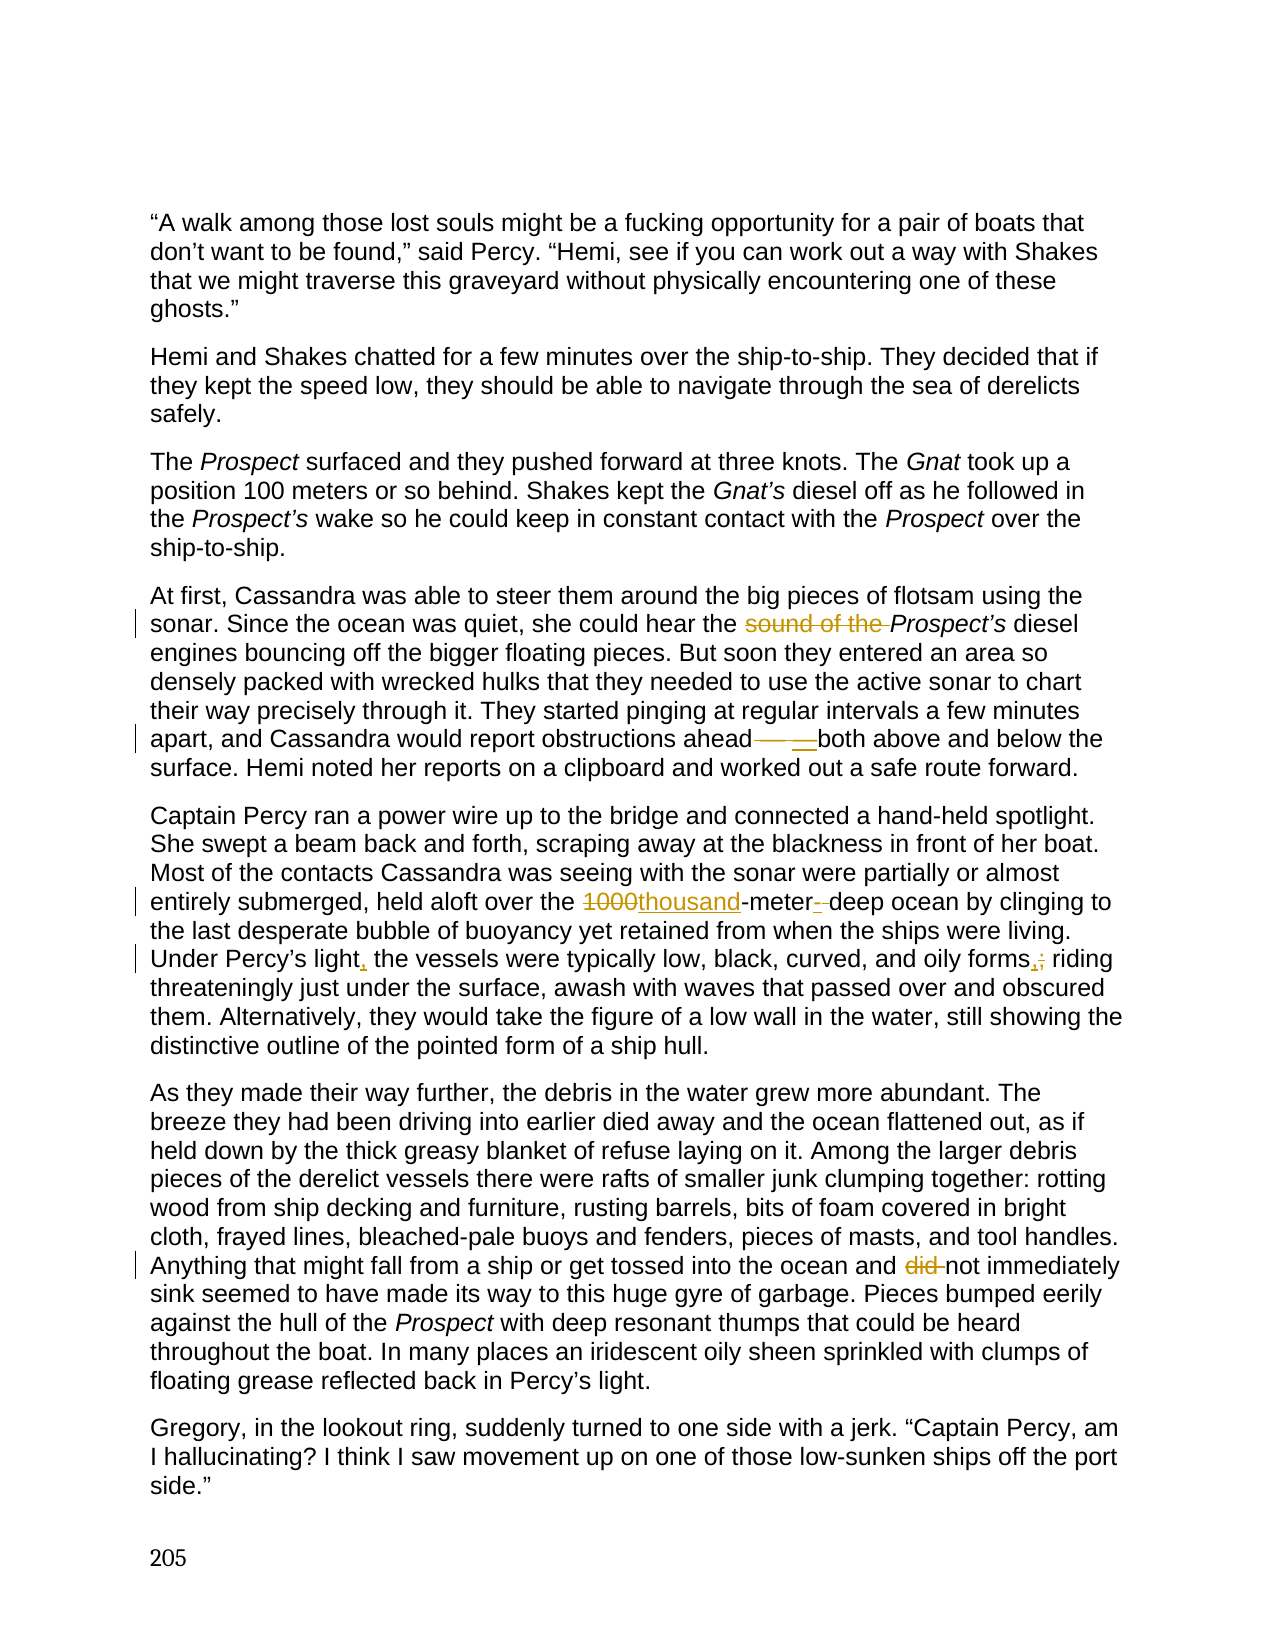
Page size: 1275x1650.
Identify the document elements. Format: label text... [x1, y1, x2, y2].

text Captain Percy ran a power wire up to the bridge and connected a hand-held spotlight. She swept a beam back and forth, scraping away at the blackness in front of her boat. Most of the contacts Cassandra was seeing with the sonar were partially or almost entirely submerged, held aloft over the thousand-meter-deep ocean by clinging to the last desperate bubble of buoyancy yet retained from when the ships were living. Under Percy’s light, the vessels were typically low, black, curved, and oily forms, riding threateningly just under the surface, awash with waves that passed over and obscured them. Alternatively, they would take the figure of a low wall in the water, still showing the distinctive outline of the pointed form of a ship hull. [150, 801, 1125, 1059]
text At first, Cassandra was able to steer them around the big pieces of flotsam using the sonar. Since the ocean was quiet, she could hear the Prospect’s diesel engines bouncing off the bigger floating pieces. But soon they entered an area so densely packed with wrecked hulks that they needed to use the active sonar to chart their way precisely through it. They started pinging at regular intervals a few minutes apart, and Cassandra would report obstructions ahead—both above and below the surface. Hemi noted her reports on a clipboard and worked out a safe route forward. [150, 581, 1125, 782]
text As they made their way further, the debris in the water grew more abundant. The breeze they had been driving into earlier died away and the ocean flattened out, as if held down by the thick greasy blanket of refuse laying on it. Among the larger debris pieces of the derelict vessels there were rafts of smaller junk clumping together: rotting wood from ship decking and furniture, rusting barrels, bits of foam covered in bright cloth, frayed lines, bleached-pale buoys and fenders, pieces of masts, and tool handles. Anything that might fall from a ship or get tossed into the ocean and not immediately sink seemed to have made its way to this huge gyre of garbage. Pieces bumped eerily against the hull of the Prospect with deep resonant thumps that could be heard throughout the boat. In many places an iridescent oily sheen sprinkled with clumps of floating grease reflected back in Percy’s light. [150, 1078, 1125, 1394]
text Hemi and Shakes chatted for a few minutes over the ship-to-ship. They decided that if they kept the speed low, they should be able to navigate through the sea of derelicts safely. [150, 342, 1125, 428]
text The Prospect surfaced and they pushed forward at three knots. The Gnat took up a position 100 meters or so behind. Shakes kept the Gnat’s diesel off as he followed in the Prospect’s wake so he could keep in constant contact with the Prospect over the ship-to-ship. [150, 447, 1125, 562]
text “A walk among those lost souls might be a fucking opportunity for a pair of boats that don’t want to be found,” said Percy. “Hemi, see if you can work out a way with Shakes that we might traverse this graveyard without physically encountering one of these ghosts.” [150, 208, 1125, 323]
text Gregory, in the lookout ring, suddenly turned to one side with a jerk. “Captain Percy, am I hallucinating? I think I saw movement up on one of those low-sunken ships off the port side.” [150, 1413, 1125, 1499]
